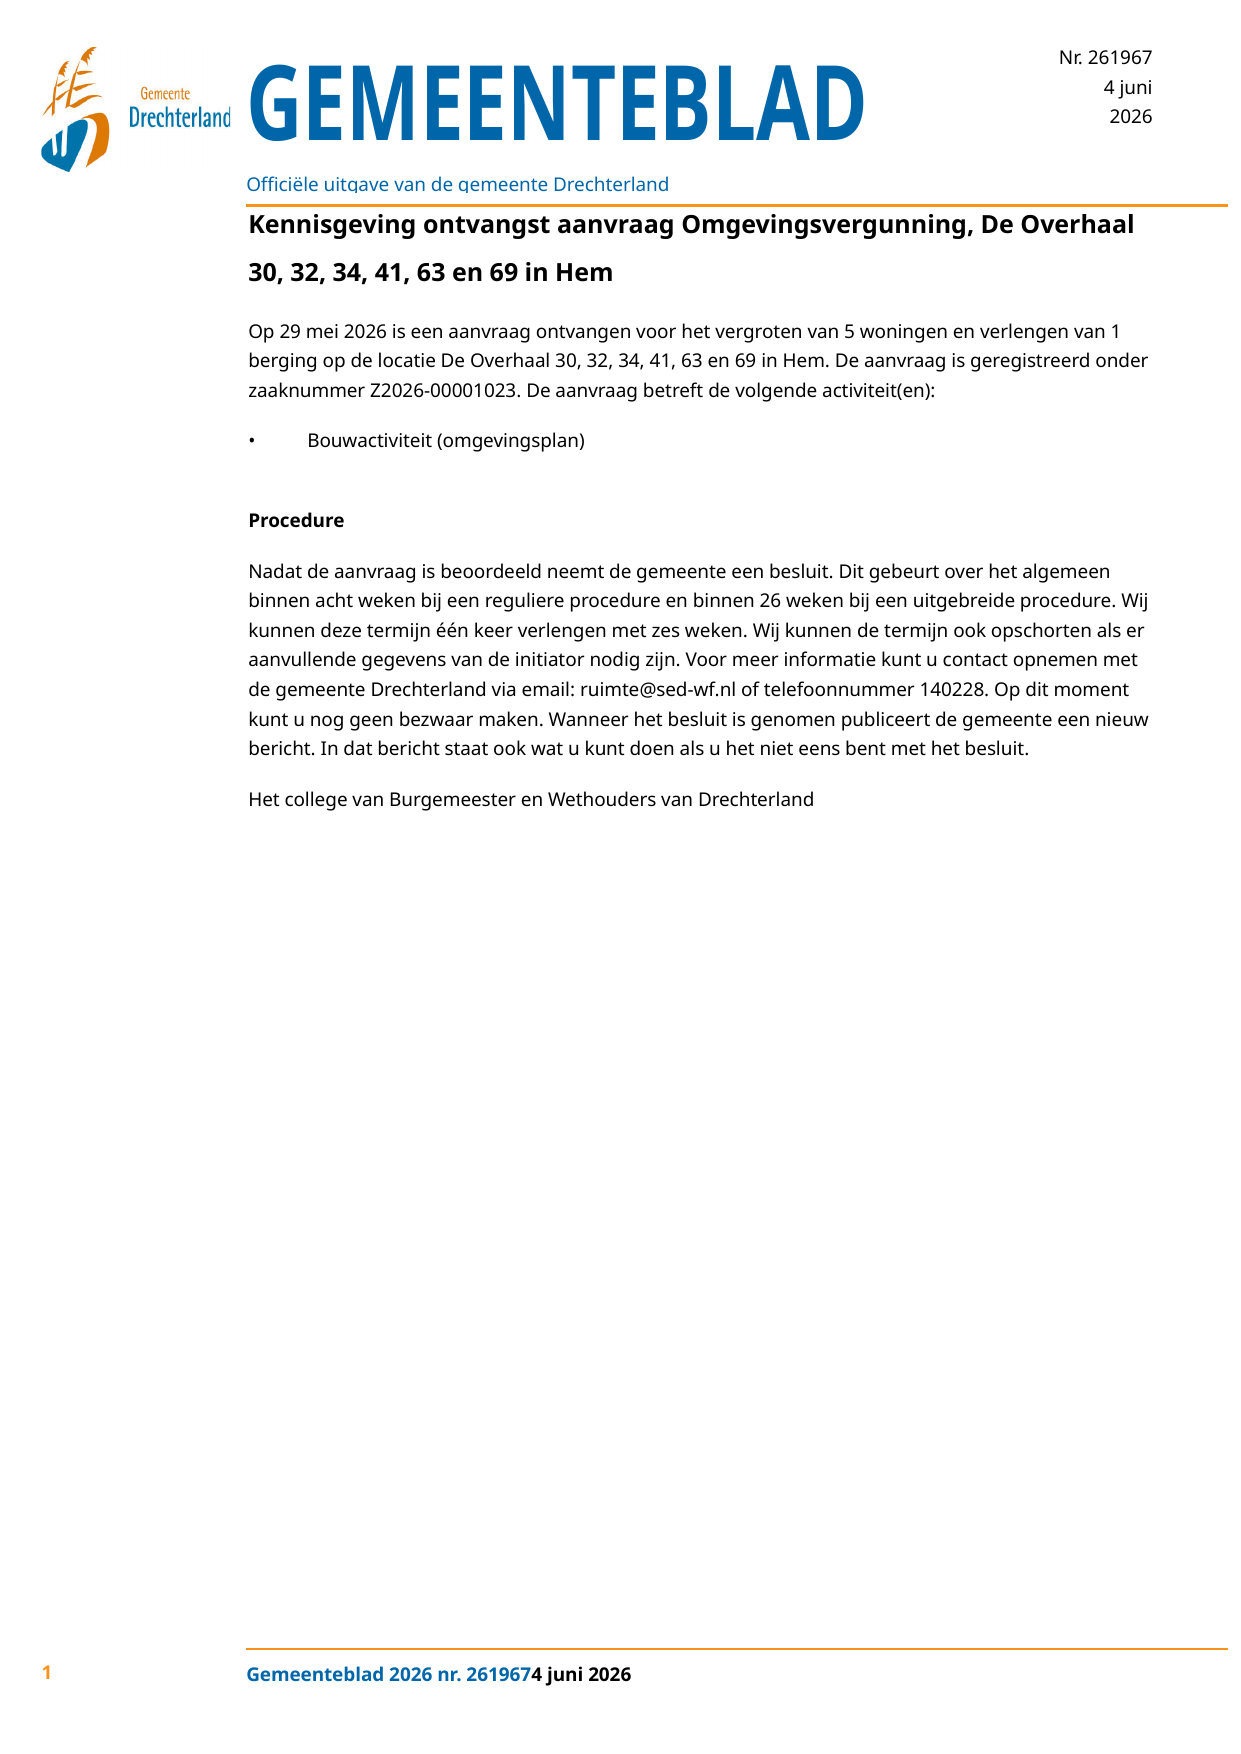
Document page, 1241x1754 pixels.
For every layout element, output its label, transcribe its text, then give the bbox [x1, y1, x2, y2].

picture [226, 115, 231, 124]
list Bouwactiviteit (omgevingsplan) [248, 427, 1152, 453]
text Het college van Burgemeester en Wethouders van Drechterland [248, 786, 1152, 812]
text Kennisgeving ontvangst aanvraag Omgevingsvergunning, De Overhaal 30, 32, 34, 41, 63 en 69 in Hem [248, 207, 1152, 288]
text Procedure [248, 507, 1152, 533]
picture [41, 158, 64, 172]
text Nadat de aanvraag is beoordeeld neemt de gemeente een besluit. Dit gebeurt over het algemeen binnen acht weken bij een reguliere procedure en binnen 26 weken bij een uitgebreide procedure. Wij kunnen deze termijn één keer verlengen met zes weken. Wij kunnen de termijn ook opschorten als er aanvullende gegevens van de initiator nodig zijn. Voor meer informatie kunt u contact opnemen met de gemeente Drechterland via email: ruimte@sed-wf.nl of telefoonnummer 140228. Op dit moment kunt u nog geen bezwaar maken. Wanneer het besluit is genomen publiceert de gemeente een nieuw bericht. In dat bericht staat ook wat u kunt doen als u het niet eens bent met het besluit. [248, 558, 1152, 761]
picture [41, 47, 231, 172]
text Op 29 mei 2026 is een aanvraag ontvangen voor het vergroten van 5 woningen en verlengen van 1 berging op de locatie De Overhaal 30, 32, 34, 41, 63 en 69 in Hem. De aanvraag is geregistreerd onder zaaknummer Z2026-00001023. De aanvraag betreft de volgende activiteit(en): [248, 318, 1152, 403]
